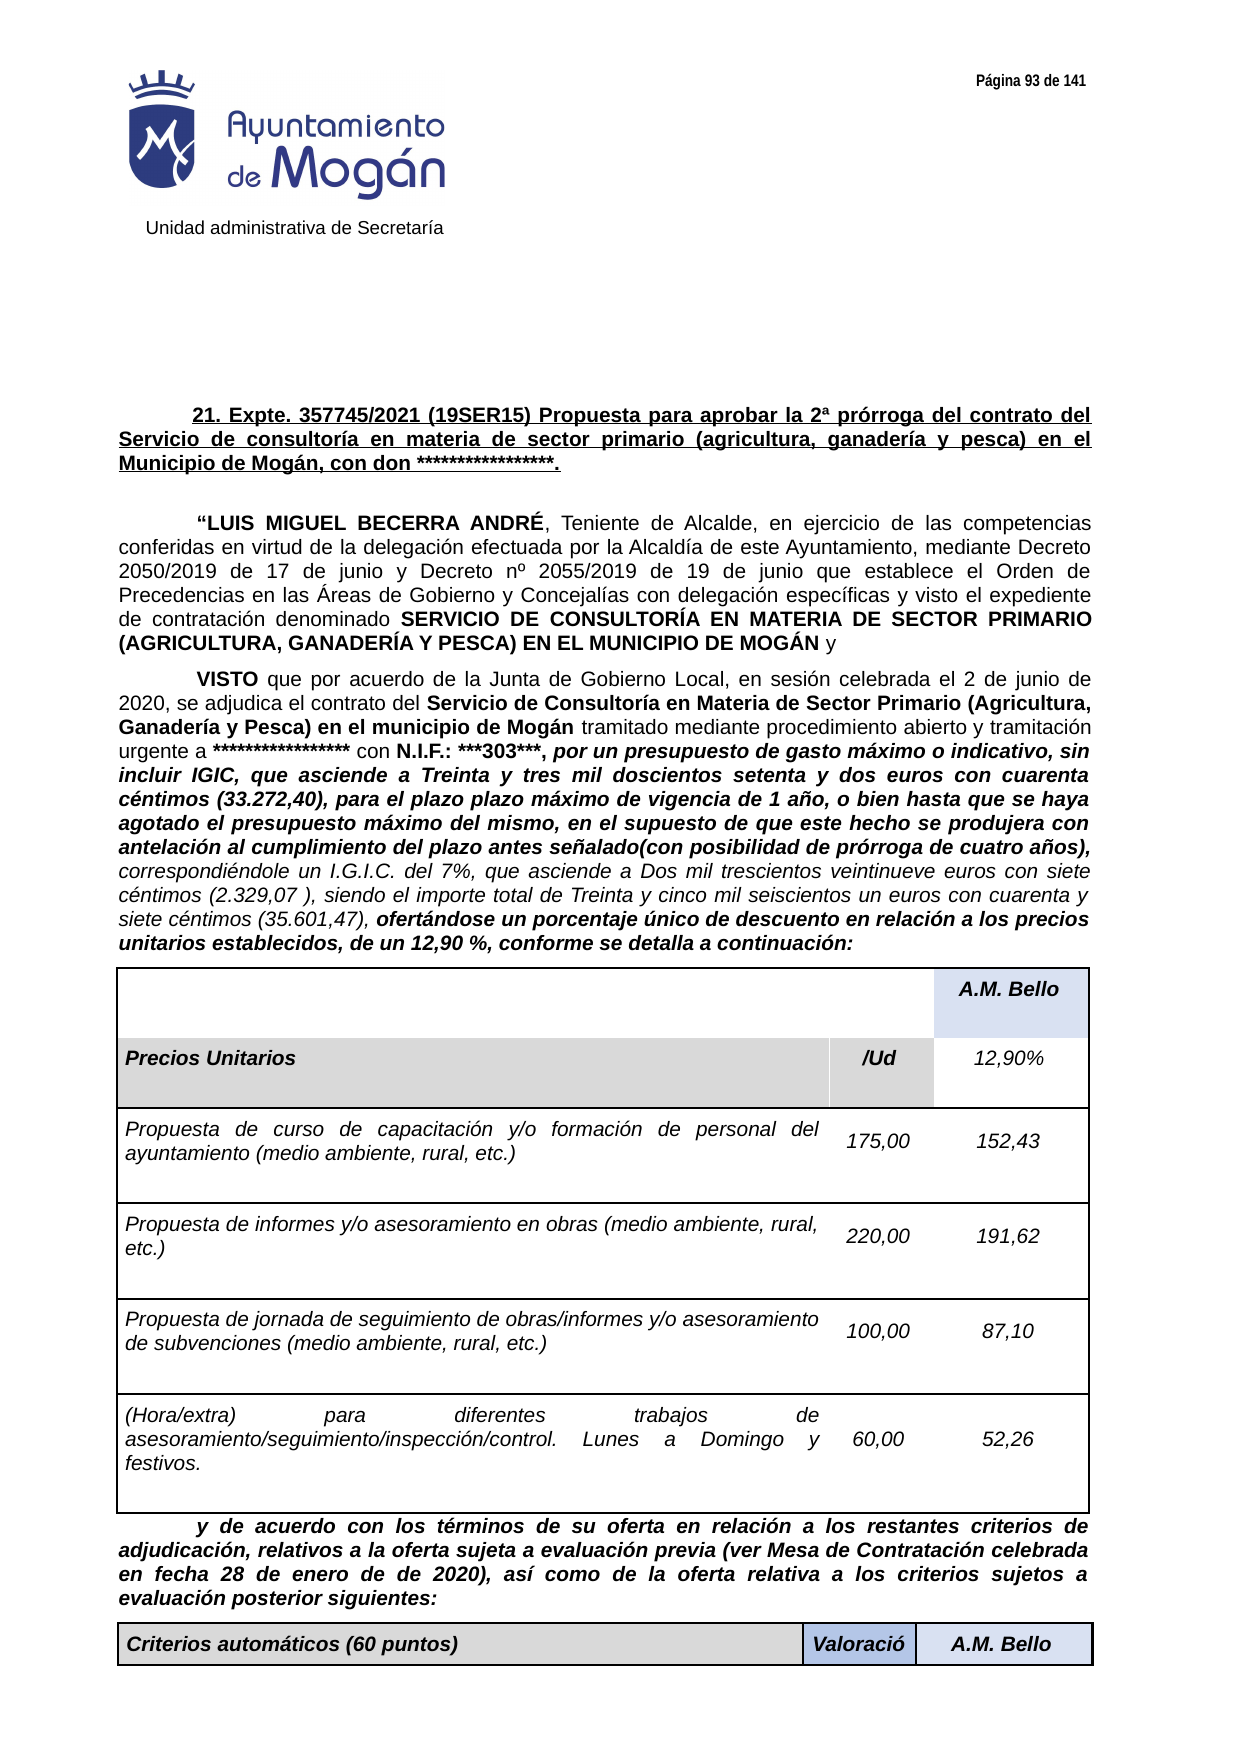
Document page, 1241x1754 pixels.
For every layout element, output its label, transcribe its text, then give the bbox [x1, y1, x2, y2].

table_cell 52,26 [934, 1395, 1088, 1512]
table_cell 100,00 [830, 1300, 934, 1392]
table_cell 175,00 [830, 1109, 934, 1202]
table_header Criterios automáticos (60 puntos) [119, 1624, 802, 1664]
picture [128, 70, 445, 206]
table_cell /Ud [830, 1038, 934, 1107]
text “LUIS MIGUEL BECERRA ANDRÉ, Teniente de Alcalde, en ejercicio de las competencias conferidas en virtud de la delegación efectuada por la Alcaldía de este Ayuntamiento, mediante Decreto 2050/2019 de 17 de junio y Decreto nº 2055/2019 de 19 de junio que establece el Orden de Precedencias en las Áreas de Gobierno y Concejalías con delegación específicas y visto el expediente de contratación denominado SERVICIO DE CONSULTORÍA EN MATERIA DE SECTOR PRIMARIO (AGRICULTURA, GANADERÍA Y PESCA) EN EL MUNICIPIO DE MOGÁN y [118, 511, 1092, 654]
table_cell Propuesta de informes y/o asesoramiento en obras (medio ambiente, rural, etc.) [118, 1204, 829, 1297]
table_cell (Hora/extra) para diferentes trabajos de asesoramiento/seguimiento/inspección/control. Lunes a Domingo y festivos. [118, 1395, 829, 1512]
text 21. Expte. 357745/2021 (19SER15) Propuesta para aprobar la 2ª prórroga del contrato del Servicio de consultoría en materia de sector primario (agricultura, ganadería y pesca) en el [118, 402, 1092, 447]
table_header [118, 969, 829, 1038]
table_cell Propuesta de jornada de seguimiento de obras/informes y/o asesoramiento de subvenciones (medio ambiente, rural, etc.) [118, 1300, 829, 1392]
table_cell 60,00 [830, 1395, 934, 1512]
table_cell 12,90% [934, 1038, 1088, 1107]
table_cell Precios Unitarios [118, 1038, 829, 1107]
table_cell Propuesta de curso de capacitación y/o formación de personal del ayuntamiento (medio ambiente, rural, etc.) [118, 1109, 829, 1202]
table_cell 152,43 [934, 1109, 1088, 1202]
table_cell 87,10 [934, 1300, 1088, 1392]
table_header A.M. Bello [934, 969, 1088, 1038]
text y de acuerdo con los términos de su oferta en relación a los restantes criterios de adjudicación, relativos a la oferta sujeta a evaluación previa (ver Mesa de Contratación celebrada en fecha 28 de enero de de 2020), así como de la oferta relativa a los criterios sujetos a evaluación posterior siguientes: [118, 1514, 1092, 1609]
text Municipio de Mogán, con don *****************. [118, 448, 1092, 474]
text VISTO que por acuerdo de la Junta de Gobierno Local, en sesión celebrada el 2 de junio de 2020, se adjudica el contrato del Servicio de Consultoría en Materia de Sector Primario (Agricultura, Ganadería y Pesca) en el municipio de Mogán tramitado mediante procedimiento abierto y tramitación urgente a ***************** con N.I.F.: ***303***, por un presupuesto de gasto máximo o indicativo, sin incluir IGIC, que asciende a Treinta y tres mil doscientos setenta y dos euros con cuarenta céntimos (33.272,40), para el plazo plazo máximo de vigencia de 1 año, o bien hasta que se haya agotado el presupuesto máximo del mismo, en el supuesto de que este hecho se produjera con antelación al cumplimiento del plazo antes señalado(con posibilidad de prórroga de cuatro años), correspondiéndole un I.G.I.C. del 7%, que asciende a Dos mil trescientos veintinueve euros con siete céntimos (2.329,07 ), siendo el importe total de Treinta y cinco mil seiscientos un euros con cuarenta y siete céntimos (35.601,47), ofertándose un porcentaje único de descuento en relación a los precios unitarios establecidos, de un 12,90 %, conforme se detalla a continuación: [118, 667, 1092, 954]
table_header Valoració [804, 1624, 915, 1664]
table_cell 220,00 [830, 1204, 934, 1297]
table_cell 191,62 [934, 1204, 1088, 1297]
table_header A.M. Bello [917, 1624, 1091, 1664]
table_header [830, 969, 934, 1038]
